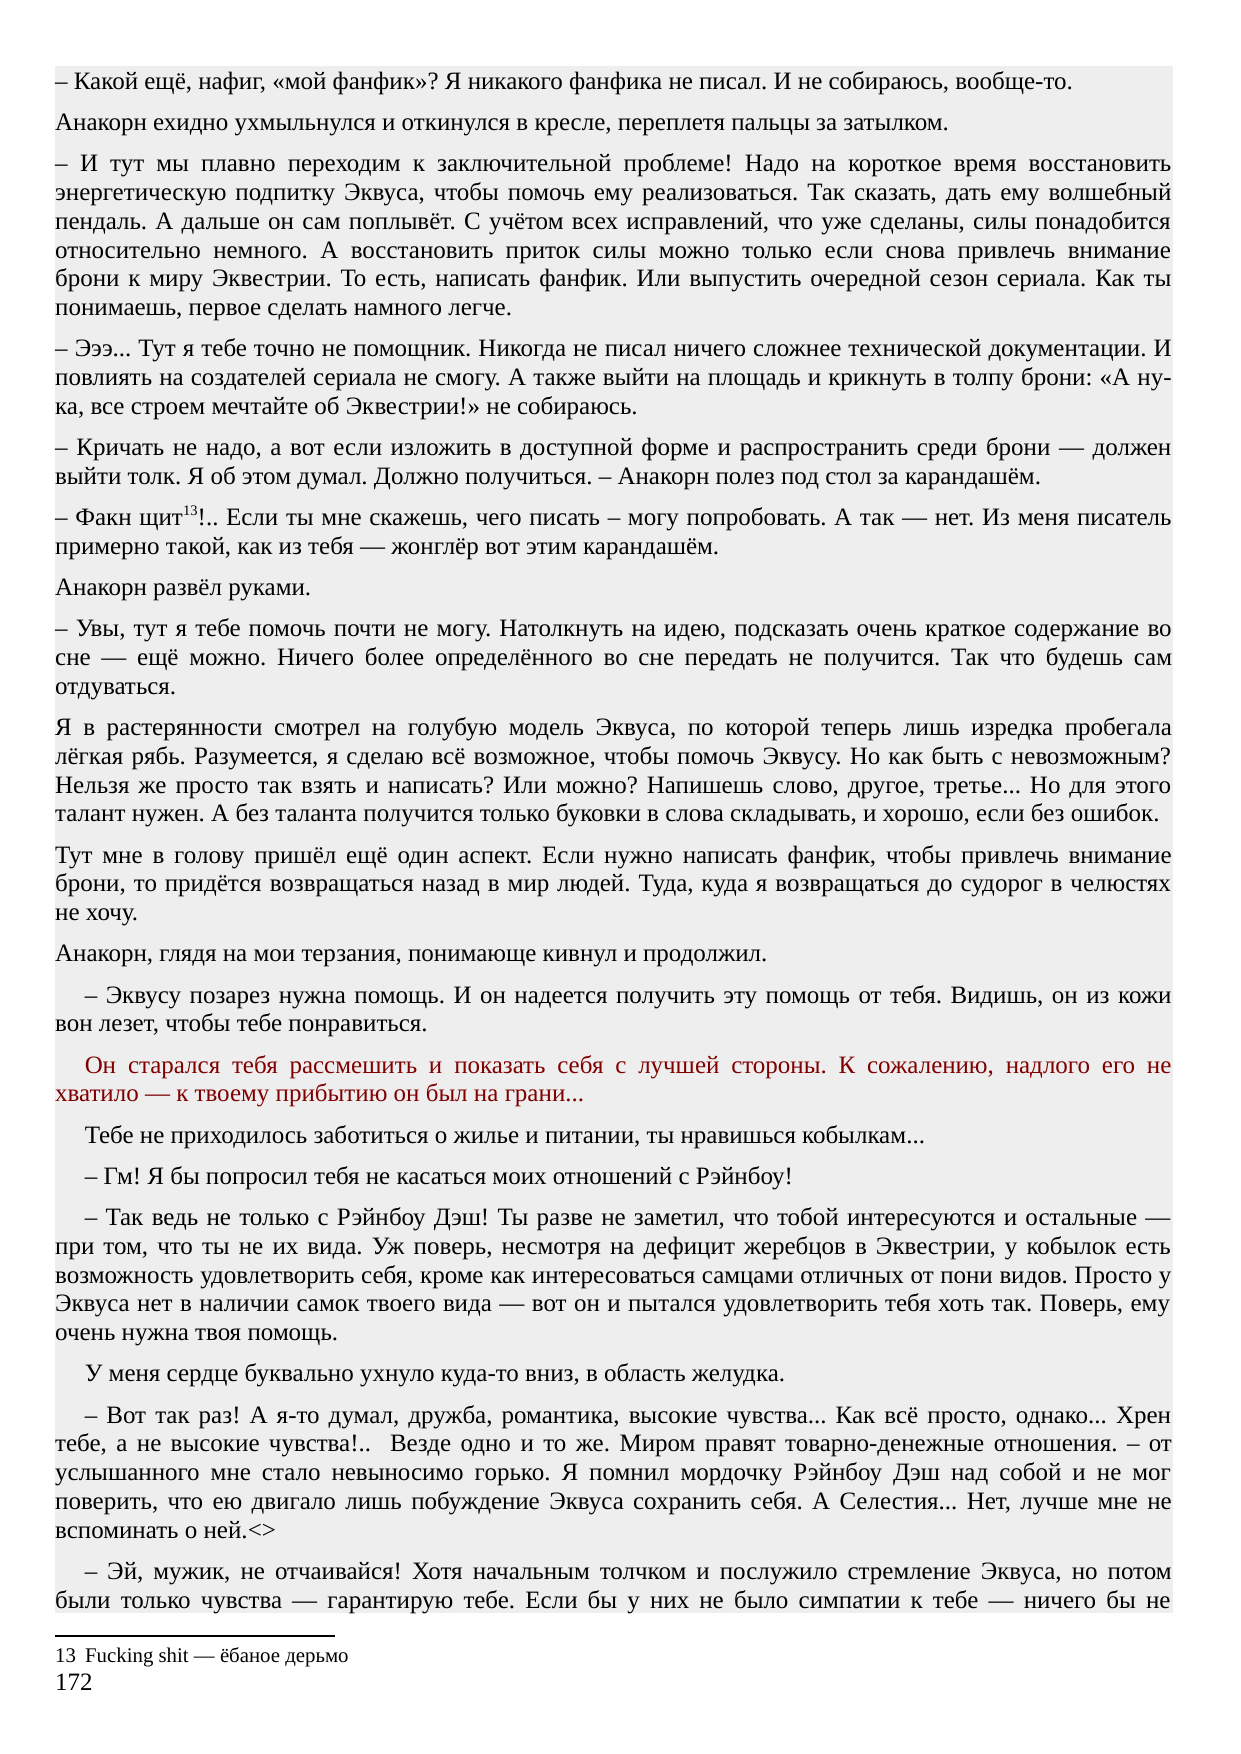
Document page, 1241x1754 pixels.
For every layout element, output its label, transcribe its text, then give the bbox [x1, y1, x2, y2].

text Тут мне в голову пришёл ещё один аспект. Если нужно написать фанфик, чтобы привлечь внимание брони, то придётся возвращаться назад в мир людей. Туда, куда я возвращаться до судорог в челюстях не хочу. [55, 840, 1173, 926]
text – Факн щит!.. Если ты мне скажешь, чего писать – могу попробовать. А так — нет. Из меня писатель примерно такой, как из тебя — жонглёр вот этим карандашём. [55, 502, 1173, 560]
text – Увы, тут я тебе помочь почти не могу. Натолкнуть на идею, подсказать очень краткое содержание во сне — ещё можно. Ничего более определённого во сне передать не получится. Так что будешь сам отдуваться. [55, 613, 1173, 700]
text – Так ведь не только с Рэйнбоу Дэш! Ты разве не заметил, что тобой интересуются и остальные — при том, что ты не их вида. Уж поверь, несмотря на дефицит жеребцов в Эквестрии, у кобылок есть возможность удовлетворить себя, кроме как интересоваться самцами отличных от пони видов. Просто у Эквуса нет в наличии самок твоего вида — вот он и пытался удовлетворить тебя хоть так. Поверь, ему очень нужна твоя помощь. [55, 1202, 1173, 1346]
text – И тут мы плавно переходим к заключительной проблеме! Надо на короткое время восстановить энергетическую подпитку Эквуса, чтобы помочь ему реализоваться. Так сказать, дать ему волшебный пендаль. А дальше он сам поплывёт. С учётом всех исправлений, что уже сделаны, силы понадобится относительно немного. А восстановить приток силы можно только если снова привлечь внимание брони к миру Эквестрии. То есть, написать фанфик. Или выпустить очередной сезон сериала. Как ты понимаешь, первое сделать намного легче. [55, 148, 1173, 321]
text Он старался тебя рассмешить и показать себя с лучшей стороны. К сожалению, надлого его не хватило — к твоему прибытию он был на грани... [55, 1050, 1173, 1107]
text Fucking shit — ёбаное дерьмо [55, 1642, 1173, 1667]
text Анакорн, глядя на мои терзания, понимающе кивнул и продолжил. [55, 938, 1173, 967]
text Я в растерянности смотрел на голубую модель Эквуса, по которой теперь лишь изредка пробегала лёгкая рябь. Разумеется, я сделаю всё возможное, чтобы помочь Эквусу. Но как быть с невозможным? Нельзя же просто так взять и написать? Или можно? Напишешь слово, другое, третье... Но для этого талант нужен. А без таланта получится только буковки в слова складывать, и хорошо, если без ошибок. [55, 712, 1173, 827]
text Анакорн ехидно ухмыльнулся и откинулся в кресле, переплетя пальцы за затылком. [55, 107, 1173, 136]
text У меня сердце буквально ухнуло куда-то вниз, в область желудка. [55, 1358, 1173, 1387]
text – Эй, мужик, не отчаивайся! Хотя начальным толчком и послужило стремление Эквуса, но потом были только чувства — гарантирую тебе. Если бы у них не было симпатии к тебе — ничего бы не [55, 1556, 1173, 1613]
text – Эээ... Тут я тебе точно не помощник. Никогда не писал ничего сложнее технической документации. И повлиять на создателей сериала не смогу. А также выйти на площадь и крикнуть в толпу брони: «А ну-ка, все строем мечтайте об Эквестрии!» не собираюсь. [55, 333, 1173, 420]
text – Кричать не надо, а вот если изложить в доступной форме и распространить среди брони — должен выйти толк. Я об этом думал. Должно получиться. – Анакорн полез под стол за карандашём. [55, 432, 1173, 490]
text – Какой ещё, нафиг, «мой фанфик»? Я никакого фанфика не писал. И не собираюсь, вообще-то. [55, 66, 1173, 95]
text Анакорн развёл руками. [55, 572, 1173, 601]
text – Вот так раз! А я-то думал, дружба, романтика, высокие чувства... Как всё просто, однако... Хрен тебе, а не высокие чувства!.. Везде одно и то же. Миром правят товарно-денежные отношения. – от услышанного мне стало невыносимо горько. Я помнил мордочку Рэйнбоу Дэш над собой и не мог поверить, что ею двигало лишь побуждение Эквуса сохранить себя. А Селестия... Нет, лучше мне не вспоминать о ней.<> [55, 1400, 1173, 1543]
text – Эквусу позарез нужна помощь. И он надеется получить эту помощь от тебя. Видишь, он из кожи вон лезет, чтобы тебе понравиться. [55, 980, 1173, 1037]
text Тебе не приходилось заботиться о жилье и питании, ты нравишься кобылкам... [55, 1120, 1173, 1148]
text – Гм! Я бы попросил тебя не касаться моих отношений с Рэйнбоу! [55, 1161, 1173, 1190]
